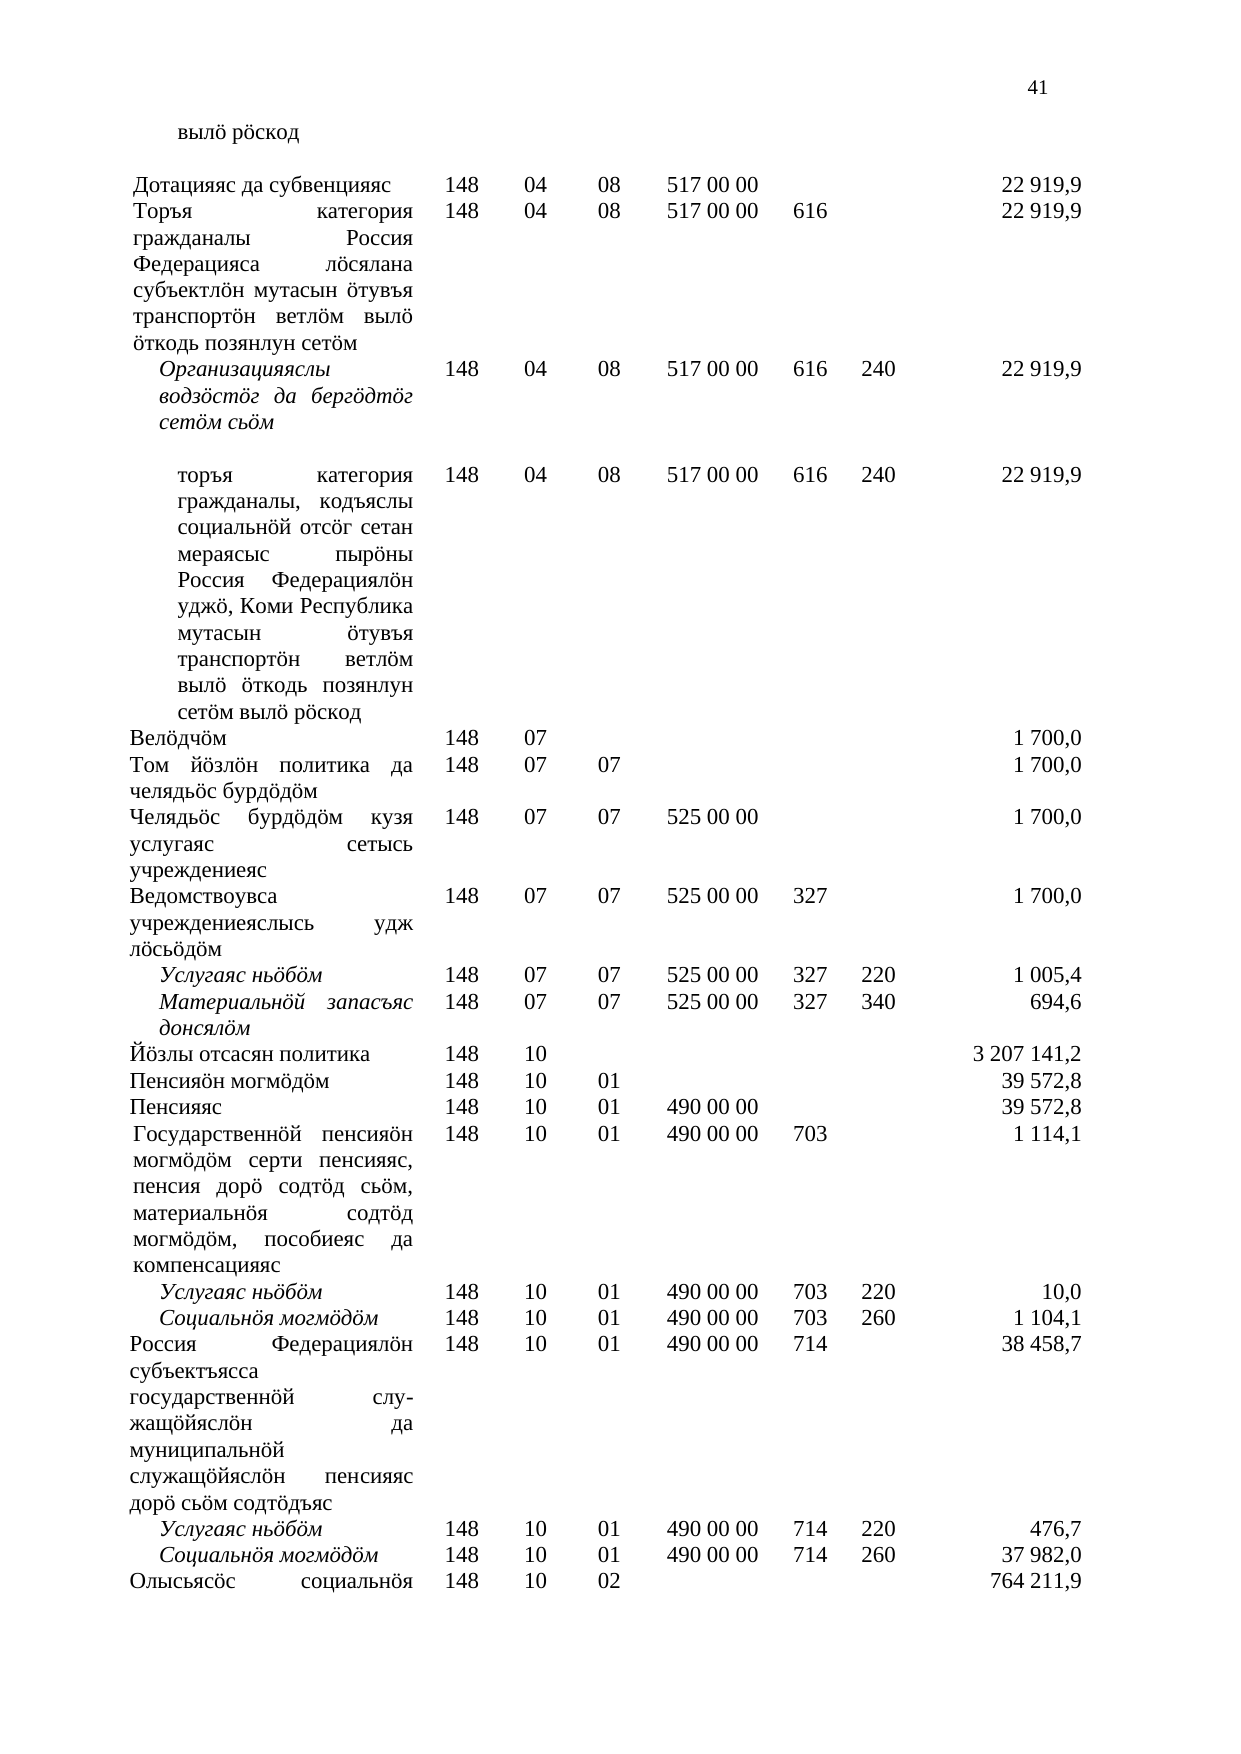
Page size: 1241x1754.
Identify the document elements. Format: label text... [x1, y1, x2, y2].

table_cell 517 00 00 [646, 355, 779, 461]
table_cell [779, 171, 841, 197]
table_cell Социальнöя могмöдöм [118, 1541, 424, 1568]
table_cell 1 700,0 [915, 724, 1093, 751]
table_cell 37 982,0 [915, 1541, 1093, 1568]
table_cell 148 [425, 1120, 498, 1278]
table_cell [841, 1093, 915, 1119]
table_cell 220 [841, 1515, 915, 1541]
table_cell 490 00 00 [646, 1515, 779, 1541]
table_cell [1093, 883, 1149, 961]
table_cell 01 [572, 1330, 646, 1515]
table_cell Пенсияяс [118, 1093, 424, 1119]
table_cell 490 00 00 [646, 1120, 779, 1278]
table_cell 02 [572, 1568, 646, 1594]
table_cell 01 [572, 1304, 646, 1330]
table_cell Ведомствоувса учреждениеяслысь удж лöсьöдöм [118, 883, 424, 961]
table_cell 07 [498, 961, 572, 988]
table_cell 220 [841, 1278, 915, 1304]
table_cell Дотацияяс да субвенцияяс [118, 171, 424, 197]
table_cell [915, 118, 1093, 171]
table_cell 148 [425, 461, 498, 724]
table_cell 1 005,4 [915, 961, 1093, 988]
table_cell 01 [572, 1515, 646, 1541]
table_cell [779, 803, 841, 882]
table_cell [841, 1041, 915, 1067]
table_cell Социальнöя могмöдöм [118, 1304, 424, 1330]
table_cell 517 00 00 [646, 461, 779, 724]
table_cell 327 [779, 883, 841, 961]
table_cell 327 [779, 988, 841, 1041]
table_cell 517 00 00 [646, 171, 779, 197]
table_cell Йöзлы отсасян политика [118, 1041, 424, 1067]
table_cell 714 [779, 1515, 841, 1541]
table_cell Услугаяс ньöбöм [118, 1278, 424, 1304]
table_cell [646, 1067, 779, 1093]
table_cell 10 [498, 1278, 572, 1304]
table_cell 327 [779, 961, 841, 988]
table_cell [779, 1093, 841, 1119]
table_cell 10 [498, 1568, 572, 1594]
table_cell [779, 1041, 841, 1067]
table_cell 148 [425, 988, 498, 1041]
table_cell 1 700,0 [915, 883, 1093, 961]
table_cell 07 [498, 751, 572, 803]
table_cell [1093, 1278, 1149, 1304]
table_cell 07 [572, 961, 646, 988]
table_cell [779, 1067, 841, 1093]
table_cell [1093, 724, 1149, 751]
table_cell 1 114,1 [915, 1120, 1093, 1278]
table_cell 39 572,8 [915, 1093, 1093, 1119]
table_cell 38 458,7 [915, 1330, 1093, 1515]
table_cell [1093, 751, 1149, 803]
table_cell 148 [425, 1541, 498, 1568]
table_cell 694,6 [915, 988, 1093, 1041]
table_cell 703 [779, 1120, 841, 1278]
table_cell 616 [779, 355, 841, 461]
table_cell 07 [572, 988, 646, 1041]
table_cell [841, 751, 915, 803]
table_cell 703 [779, 1278, 841, 1304]
table_cell 525 00 00 [646, 883, 779, 961]
table_cell [646, 1041, 779, 1067]
table_cell 08 [572, 355, 646, 461]
table_cell Материальнöй запасъяс донсялöм [118, 988, 424, 1041]
table_cell 148 [425, 883, 498, 961]
table_cell [841, 1568, 915, 1594]
table_cell 10 [498, 1304, 572, 1330]
table_cell 07 [572, 883, 646, 961]
table_cell 10 [498, 1120, 572, 1278]
table_cell [1093, 1120, 1149, 1278]
table_cell 10 [498, 1541, 572, 1568]
table_cell Велöдчöм [118, 724, 424, 751]
table_cell 01 [572, 1120, 646, 1278]
table_cell [1093, 1515, 1149, 1541]
table_cell 148 [425, 1568, 498, 1594]
table_cell 10 [498, 1330, 572, 1515]
table_cell 714 [779, 1330, 841, 1515]
table_cell 08 [572, 197, 646, 355]
table_cell [779, 1568, 841, 1594]
table_cell [841, 1067, 915, 1093]
table_cell 240 [841, 355, 915, 461]
table_cell [425, 118, 498, 171]
table_cell [646, 724, 779, 751]
table_cell 148 [425, 1278, 498, 1304]
table_cell Том йöзлöн политика да челядьöс бурдöдöм [118, 751, 424, 803]
table_cell торъя категория гражданалы, кодъяслы социальнöй отсöг сетан мераясыс пырöны Россия Федерациялöн уджö, Коми Республика мутасын öтувъя транспортöн ветлöм вылö öткодь позянлун сетöм вылö рöскод [118, 461, 424, 724]
table_cell 525 00 00 [646, 988, 779, 1041]
table_cell 07 [498, 724, 572, 751]
table_cell [841, 724, 915, 751]
table_cell 07 [498, 988, 572, 1041]
table_cell [572, 118, 646, 171]
table_cell [841, 171, 915, 197]
table_cell 10 [498, 1093, 572, 1119]
table_cell 10 [498, 1041, 572, 1067]
table_cell Россия Федерациялöн субъектъясса государственнöй слу­жащöйяслöн да муниципальнöй служащöйяслöн пен­сияяс дорö сьöм сод­тöдъяс [118, 1330, 424, 1515]
table_cell 260 [841, 1304, 915, 1330]
table_cell [779, 751, 841, 803]
table_cell 04 [498, 355, 572, 461]
table_cell 340 [841, 988, 915, 1041]
table_cell [1093, 803, 1149, 882]
table_cell [841, 118, 915, 171]
table_cell 10 [498, 1515, 572, 1541]
table_cell [841, 883, 915, 961]
table_cell 07 [498, 883, 572, 961]
table_cell [1093, 171, 1149, 197]
table_cell [1093, 1568, 1149, 1594]
table_cell [1093, 1304, 1149, 1330]
table_cell 39 572,8 [915, 1067, 1093, 1093]
table_cell 04 [498, 171, 572, 197]
table_cell 148 [425, 724, 498, 751]
table_cell 148 [425, 1041, 498, 1067]
table_cell 07 [572, 751, 646, 803]
table_cell Государственнöй пенсияöн могмöдöм серти пенсияяс, пенсия дорö содтöд сьöм, материальнöя содтöд могмöдöм, пособиеяс да компенсацияяс [118, 1120, 424, 1278]
table_cell [1093, 1093, 1149, 1119]
table_cell 148 [425, 1304, 498, 1330]
table_cell 10 [498, 1067, 572, 1093]
table_cell вылö рöскод [118, 118, 424, 171]
table_cell [1093, 118, 1149, 171]
table_cell 703 [779, 1304, 841, 1330]
table_cell [1093, 988, 1149, 1041]
table_cell [841, 803, 915, 882]
table_cell 148 [425, 171, 498, 197]
table_cell 476,7 [915, 1515, 1093, 1541]
table_cell 22 919,9 [915, 197, 1093, 355]
table_cell 3 207 141,2 [915, 1041, 1093, 1067]
table_cell [1093, 1541, 1149, 1568]
table_cell 525 00 00 [646, 961, 779, 988]
table_cell [1093, 961, 1149, 988]
table_cell 490 00 00 [646, 1278, 779, 1304]
table_cell 01 [572, 1093, 646, 1119]
table_cell 148 [425, 1515, 498, 1541]
table_cell 1 700,0 [915, 751, 1093, 803]
table_cell [646, 118, 779, 171]
table_cell Пенсияöн могмöдöм [118, 1067, 424, 1093]
table_cell 148 [425, 1330, 498, 1515]
table_cell [1093, 1330, 1149, 1515]
table_cell 616 [779, 461, 841, 724]
table_cell [1093, 1041, 1149, 1067]
table_cell Организацияяслы водзöстöг да бергöдтöг сетöм сьöм [118, 355, 424, 461]
table_cell 01 [572, 1067, 646, 1093]
table_cell 220 [841, 961, 915, 988]
table_cell 490 00 00 [646, 1541, 779, 1568]
table_cell 260 [841, 1541, 915, 1568]
table_cell [1093, 355, 1149, 461]
table_cell 714 [779, 1541, 841, 1568]
table_cell 148 [425, 961, 498, 988]
table_cell 525 00 00 [646, 803, 779, 882]
table_cell 07 [498, 803, 572, 882]
table_cell 148 [425, 803, 498, 882]
table_cell [1093, 197, 1149, 355]
table_cell [841, 1330, 915, 1515]
table_cell [779, 724, 841, 751]
table_cell [646, 1568, 779, 1594]
table_cell 04 [498, 197, 572, 355]
table_cell [779, 118, 841, 171]
table_cell 08 [572, 461, 646, 724]
table_cell 490 00 00 [646, 1304, 779, 1330]
table_cell 517 00 00 [646, 197, 779, 355]
table_cell [1093, 1067, 1149, 1093]
table_cell [572, 1041, 646, 1067]
table_cell [646, 751, 779, 803]
table_cell 08 [572, 171, 646, 197]
table_cell Услугаяс ньöбöм [118, 1515, 424, 1541]
table_cell 22 919,9 [915, 461, 1093, 724]
table_cell Челядьöс бурдöдöм кузя услугаяс сетысь учреждениеяс [118, 803, 424, 882]
table_cell [1093, 461, 1149, 724]
table_cell [498, 118, 572, 171]
table_cell 22 919,9 [915, 171, 1093, 197]
table_cell 490 00 00 [646, 1330, 779, 1515]
table_cell 490 00 00 [646, 1093, 779, 1119]
table_cell 240 [841, 461, 915, 724]
table_cell 148 [425, 1093, 498, 1119]
table_cell 1 700,0 [915, 803, 1093, 882]
table_cell 10,0 [915, 1278, 1093, 1304]
table_cell 616 [779, 197, 841, 355]
table_cell 764 211,9 [915, 1568, 1093, 1594]
table_cell 01 [572, 1541, 646, 1568]
table_cell Услугаяс ньöбöм [118, 961, 424, 988]
table_cell 07 [572, 803, 646, 882]
table_cell Торъя категория гражданалы Россия Федерацияса лöсялана субъектлöн мутасын öтувъя транспортöн ветлöм вылö öткодь позянлун сетöм [118, 197, 424, 355]
table_cell Олысьясöс социальнöя [118, 1568, 424, 1594]
table_cell [841, 1120, 915, 1278]
table_cell 01 [572, 1278, 646, 1304]
table_cell 148 [425, 197, 498, 355]
table_cell 22 919,9 [915, 355, 1093, 461]
table_cell [572, 724, 646, 751]
table_cell 04 [498, 461, 572, 724]
table_cell 148 [425, 751, 498, 803]
table_cell 1 104,1 [915, 1304, 1093, 1330]
table_cell 148 [425, 355, 498, 461]
table_cell [841, 197, 915, 355]
table_cell 148 [425, 1067, 498, 1093]
